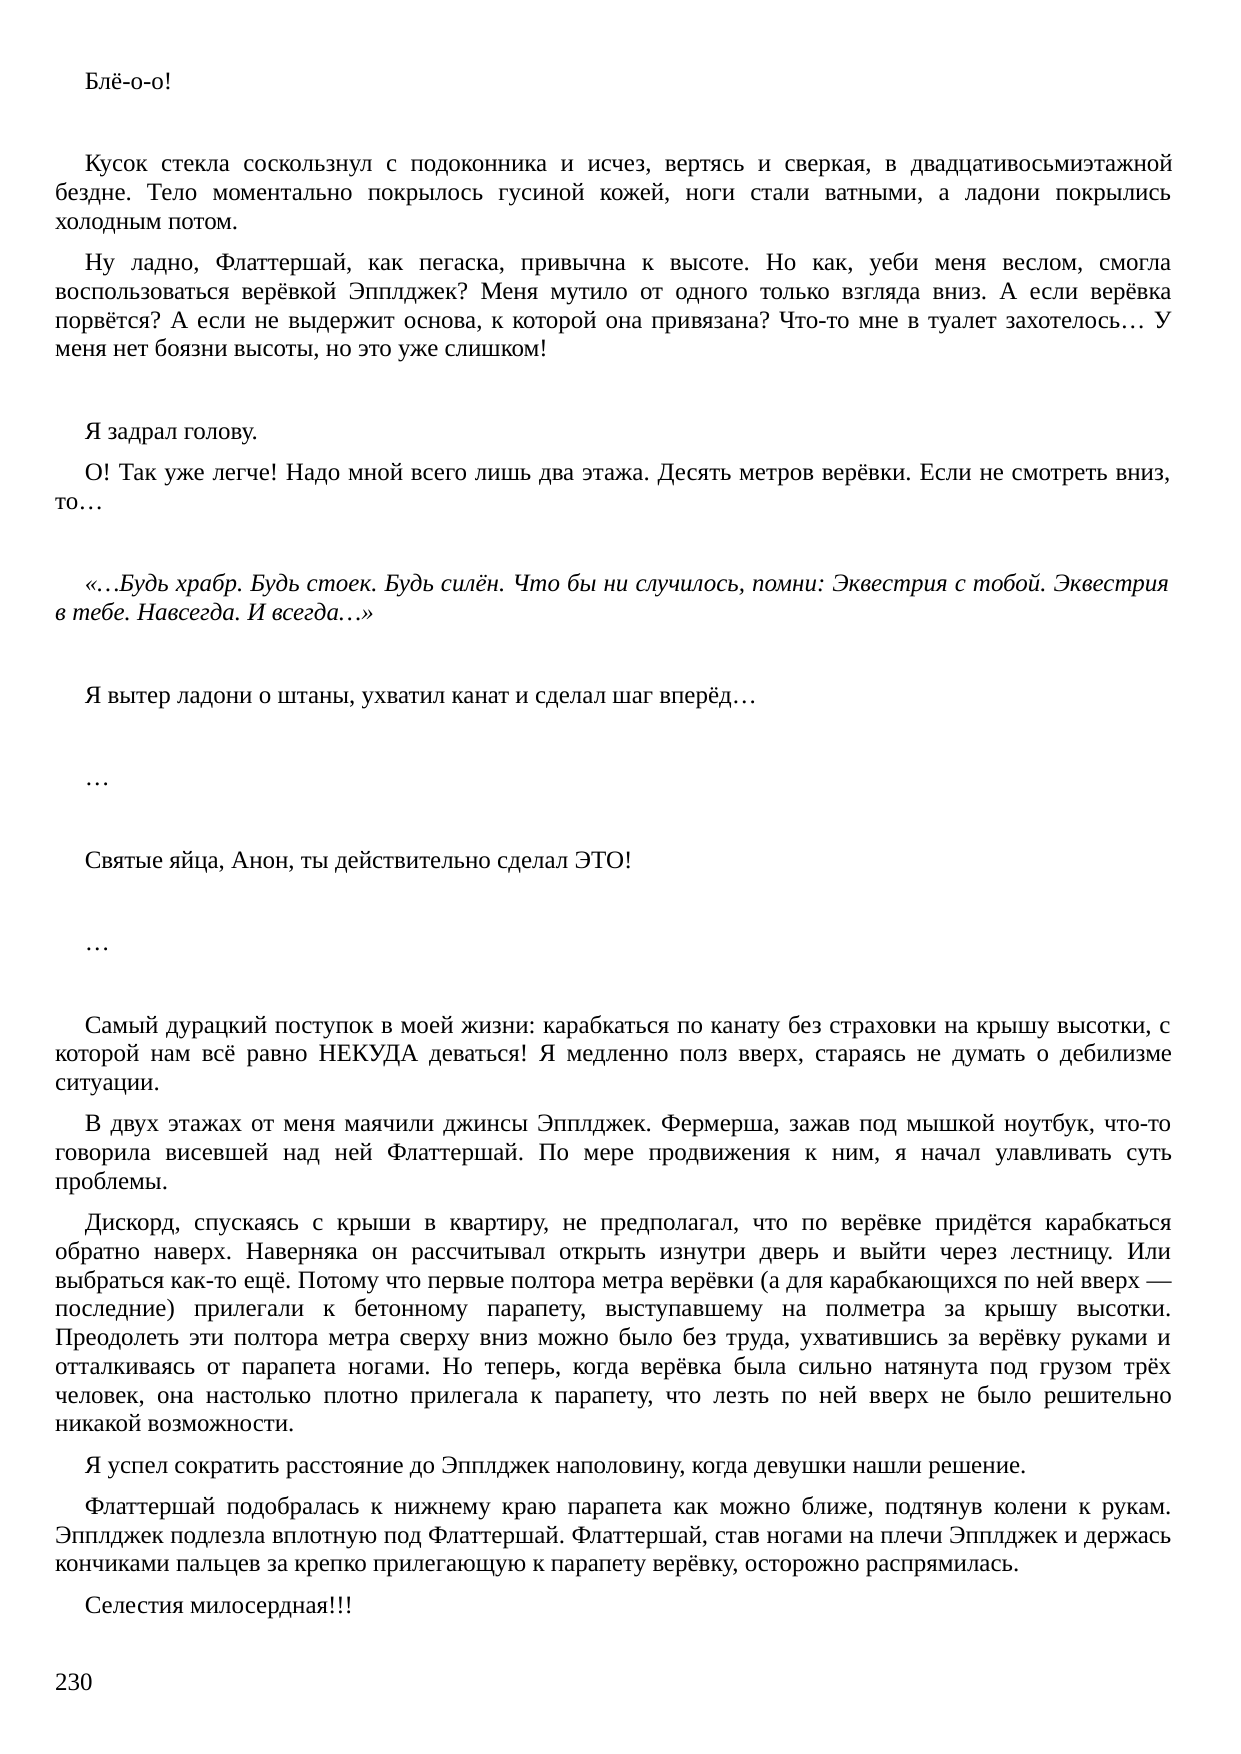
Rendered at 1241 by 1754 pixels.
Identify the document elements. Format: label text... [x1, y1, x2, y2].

text … [55, 762, 1173, 791]
text Я успел сократить расстояние до Эпплджек наполовину, когда девушки нашли решение. [55, 1450, 1173, 1478]
text … [55, 927, 1173, 956]
text Дискорд, спускаясь с крыши в квартиру, не предполагал, что по верёвке придётся карабкаться обратно наверх. Наверняка он рассчитывал открыть изнутри дверь и выйти через лестницу. Или выбраться как-то ещё. Потому что первые полтора метра верёвки (а для карабкающихся по ней вверх — последние) прилегали к бетонному парапету, выступавшему на полметра за крышу высотки. Преодолеть эти полтора метра сверху вниз можно было без труда, ухватившись за верёвку руками и отталкиваясь от парапета ногами. Но теперь, когда верёвка была сильно натянута под грузом трёх человек, она настолько плотно прилегала к парапету, что лезть по ней вверх не было решительно никакой возможности. [55, 1207, 1173, 1437]
text Я вытер ладони о штаны, ухватил канат и сделал шаг вперёд… [55, 680, 1173, 708]
text О! Так уже легче! Надо мной всего лишь два этажа. Десять метров верёвки. Если не смотреть вниз, то… [55, 457, 1173, 515]
text Я задрал голову. [55, 416, 1173, 445]
text Флаттершай подобралась к нижнему краю парапета как можно ближе, подтянув колени к рукам. Эпплджек подлезла вплотную под Флаттершай. Флаттершай, став ногами на плечи Эпплджек и держась кончиками пальцев за крепко прилегающую к парапету верёвку, осторожно распрямилась. [55, 1491, 1173, 1577]
text Селестия милосердная!!! [55, 1590, 1173, 1618]
text Блё-о-о! [55, 66, 1173, 95]
text Самый дурацкий поступок в моей жизни: карабкаться по канату без страховки на крышу высотки, с которой нам всё равно НЕКУДА деваться! Я медленно полз вверх, стараясь не думать о дебилизме ситуации. [55, 1010, 1173, 1096]
text Святые яйца, Анон, ты действительно сделал ЭТО! [55, 845, 1173, 873]
text «…Будь храбр. Будь стоек. Будь силён. Что бы ни случилось, помни: Эквестрия с тобой. Эквестрия в тебе. Навсегда. И всегда…» [55, 568, 1173, 626]
text В двух этажах от меня маячили джинсы Эпплджек. Фермерша, зажав под мышкой ноутбук, что-то говорила висевшей над ней Флаттершай. По мере продвижения к ним, я начал улавливать суть проблемы. [55, 1108, 1173, 1195]
text Ну ладно, Флаттершай, как пегаска, привычна к высоте. Но как, уеби меня веслом, смогла воспользоваться верёвкой Эпплджек? Меня мутило от одного только взгляда вниз. А если верёвка порвётся? А если не выдержит основа, к которой она привязана? Что-то мне в туалет захотелось… У меня нет боязни высоты, но это уже слишком! [55, 247, 1173, 362]
text Кусок стекла соскользнул с подоконника и исчез, вертясь и сверкая, в двадцативосьмиэтажной бездне. Тело моментально покрылось гусиной кожей, ноги стали ватными, а ладони покрылись холодным потом. [55, 148, 1173, 235]
